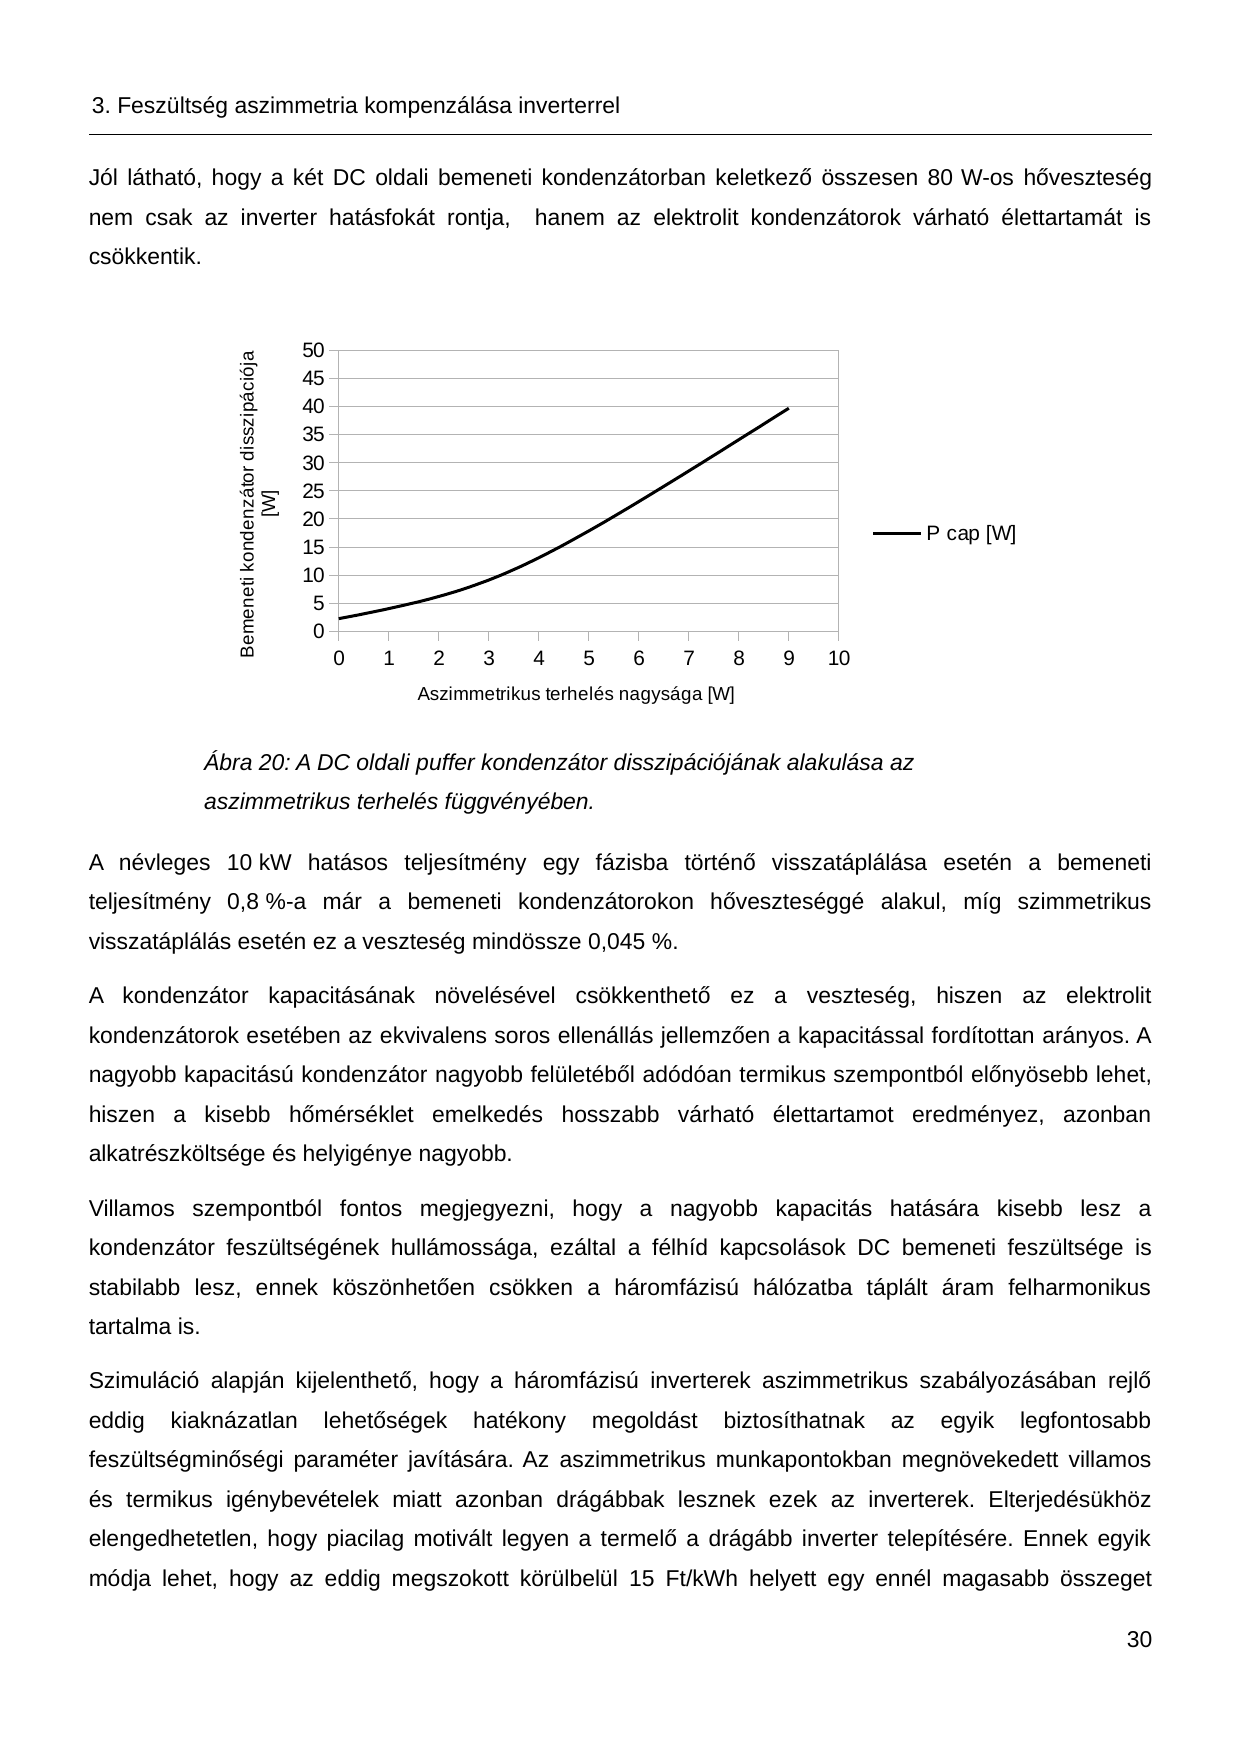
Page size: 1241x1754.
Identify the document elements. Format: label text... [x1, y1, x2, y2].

text Jól látható, hogy a két DC oldali bemeneti kondenzátorban keletkező összesen 80 W-os hőveszteség nem csak az inverter hatásfokát rontja, hanem az elektrolit kondenzátorok várható élettartamát is csökkentik. [88, 164, 1152, 269]
text Szimuláció alapján kijelenthető, hogy a háromfázisú inverterek aszimmetrikus szabályozásában rejlő eddig kiaknázatlan lehetőségek hatékony megoldást biztosíthatnak az egyik legfontosabb feszültségminőségi paraméter javítására. Az aszimmetrikus munkapontokban megnövekedett villamos és termikus igénybevételek miatt azonban drágábbak lesznek ezek az inverterek. Elterjedésükhöz elengedhetetlen, hogy piacilag motivált legyen a termelő a drágább inverter telepítésére. Ennek egyik módja lehet, hogy az eddig megszokott körülbelül 15 Ft/kWh helyett egy ennél magasabb összeget [88, 1367, 1152, 1591]
text A kondenzátor kapacitásának növelésével csökkenthető ez a veszteség, hiszen az elektrolit kondenzátorok esetében az ekvivalens soros ellenállás jellemzően a kapacitással fordítottan arányos. A nagyobb kapacitású kondenzátor nagyobb felületéből adódóan termikus szempontból előnyösebb lehet, hiszen a kisebb hőmérséklet emelkedés hosszabb várható élettartamot eredményez, azonban alkatrészköltsége és helyigénye nagyobb. [88, 982, 1152, 1166]
text A névleges 10 kW hatásos teljesítmény egy fázisba történő visszatáplálása esetén a bemeneti teljesítmény 0,8 %-a már a bemeneti kondenzátorokon hőveszteséggé alakul, míg szimmetrikus visszatáplálás esetén ez a veszteség mindössze 0,045 %. [88, 298, 1152, 954]
text Ábra 20: A DC oldali puffer kondenzátor disszipációjának alakulása az aszimmetrikus terhelés függvényében. [204, 331, 1037, 815]
text Villamos szempontból fontos megjegyezni, hogy a nagyobb kapacitás hatására kisebb lesz a kondenzátor feszültségének hullámossága, ezáltal a félhíd kapcsolások DC bemeneti feszültsége is stabilabb lesz, ennek köszönhetően csökken a háromfázisú hálózatba táplált áram felharmonikus tartalma is. [88, 1194, 1152, 1339]
